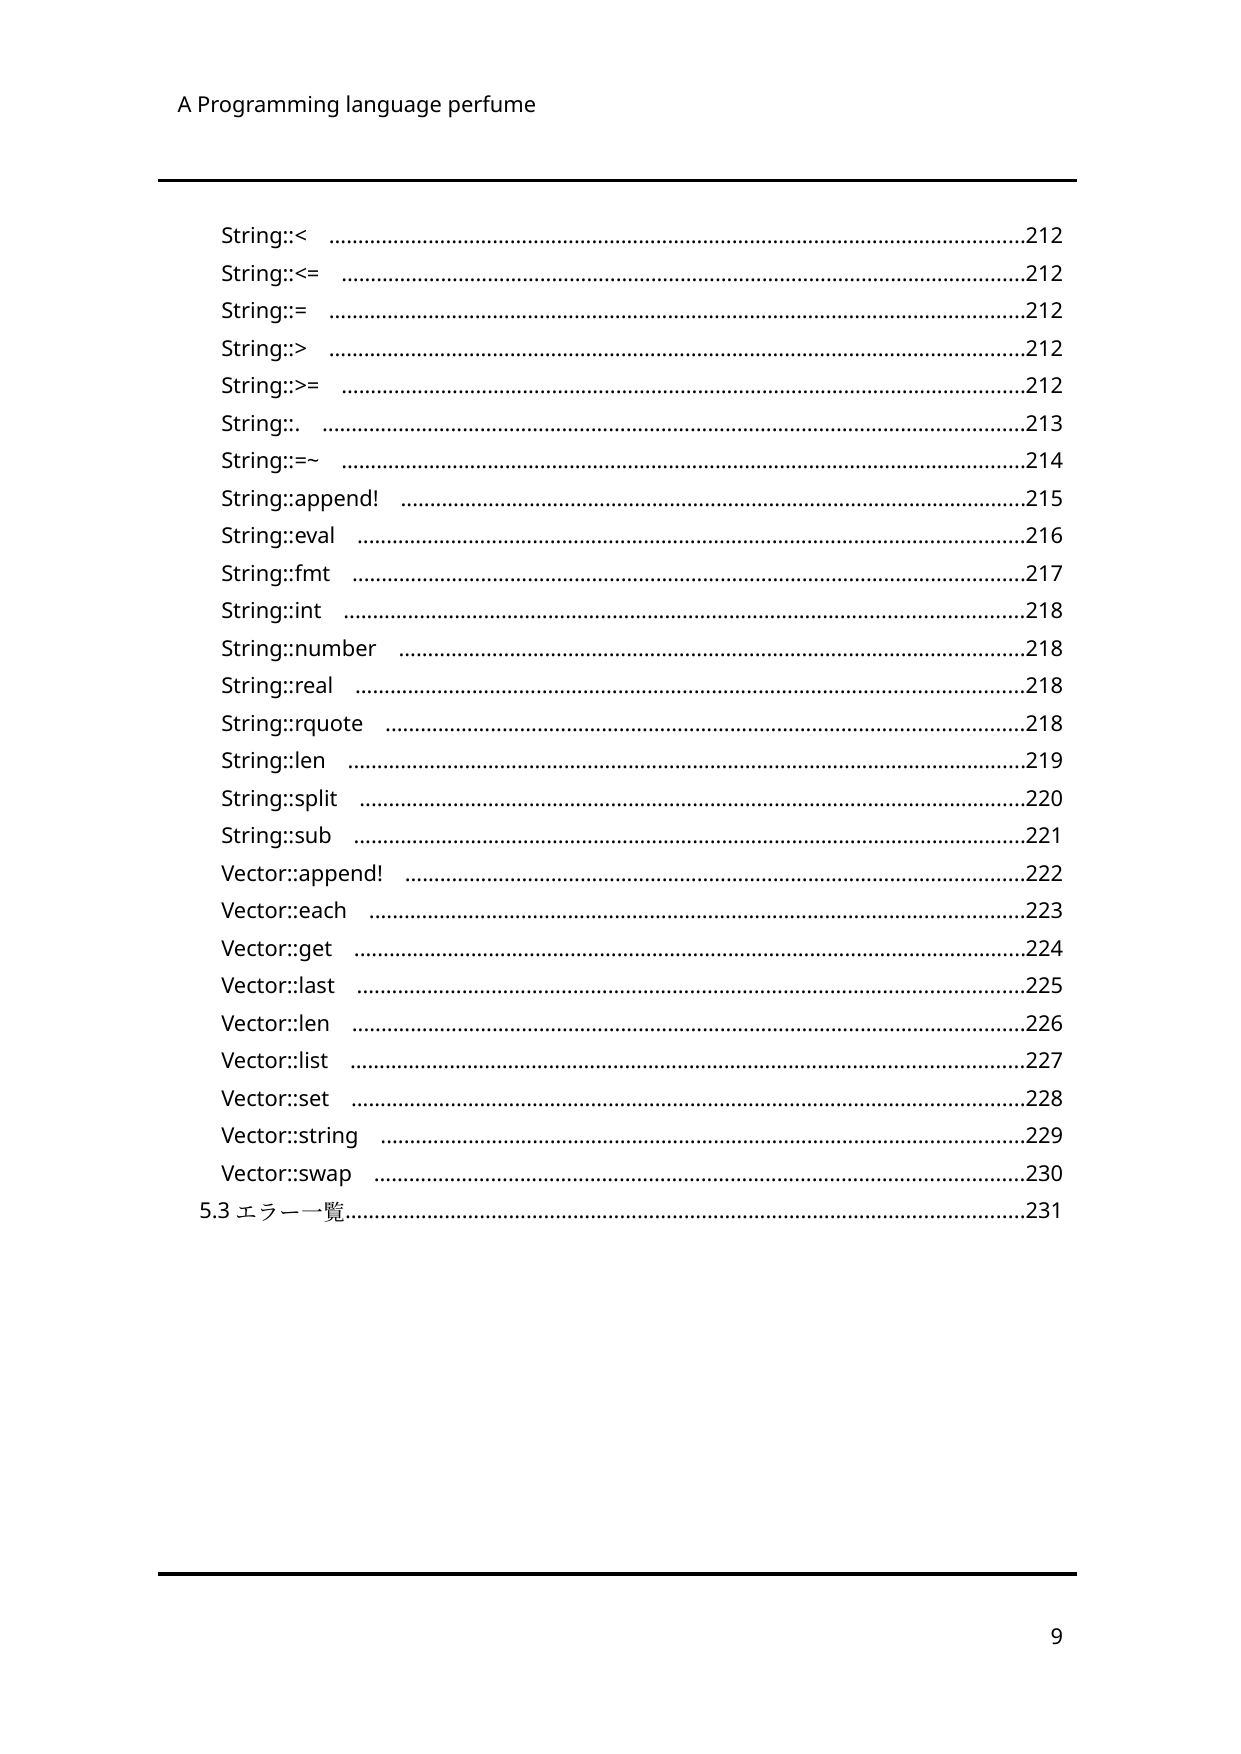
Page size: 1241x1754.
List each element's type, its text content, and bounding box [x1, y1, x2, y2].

text String::int 218 [221, 592, 1063, 629]
text String::fmt 217 [221, 554, 1063, 592]
text Vector::get 224 [221, 929, 1063, 967]
text String::< 212 [221, 217, 1063, 254]
text String::split 220 [221, 779, 1063, 817]
text Vector::last 225 [221, 967, 1063, 1004]
text Vector::append! 222 [221, 854, 1063, 892]
text Vector::list 227 [221, 1042, 1063, 1079]
text Vector::each 223 [221, 892, 1063, 929]
text Vector::string 229 [221, 1117, 1063, 1154]
text Vector::swap 230 [221, 1154, 1063, 1192]
text String::<= 212 [221, 254, 1063, 292]
text String::=~ 214 [221, 442, 1063, 479]
text String::eval 216 [221, 517, 1063, 554]
text String::> 212 [221, 329, 1063, 367]
text Vector::len 226 [221, 1004, 1063, 1042]
text 5.3 エラー一覧 231 [199, 1192, 1063, 1229]
text String::rquote 218 [221, 704, 1063, 742]
text String::real 218 [221, 667, 1063, 704]
text String::sub 221 [221, 817, 1063, 854]
text String::. 213 [221, 404, 1063, 442]
text String::len 219 [221, 742, 1063, 779]
text String::>= 212 [221, 367, 1063, 404]
text String::= 212 [221, 292, 1063, 329]
text Vector::set 228 [221, 1079, 1063, 1117]
text String::append! 215 [221, 479, 1063, 517]
text String::number 218 [221, 629, 1063, 667]
